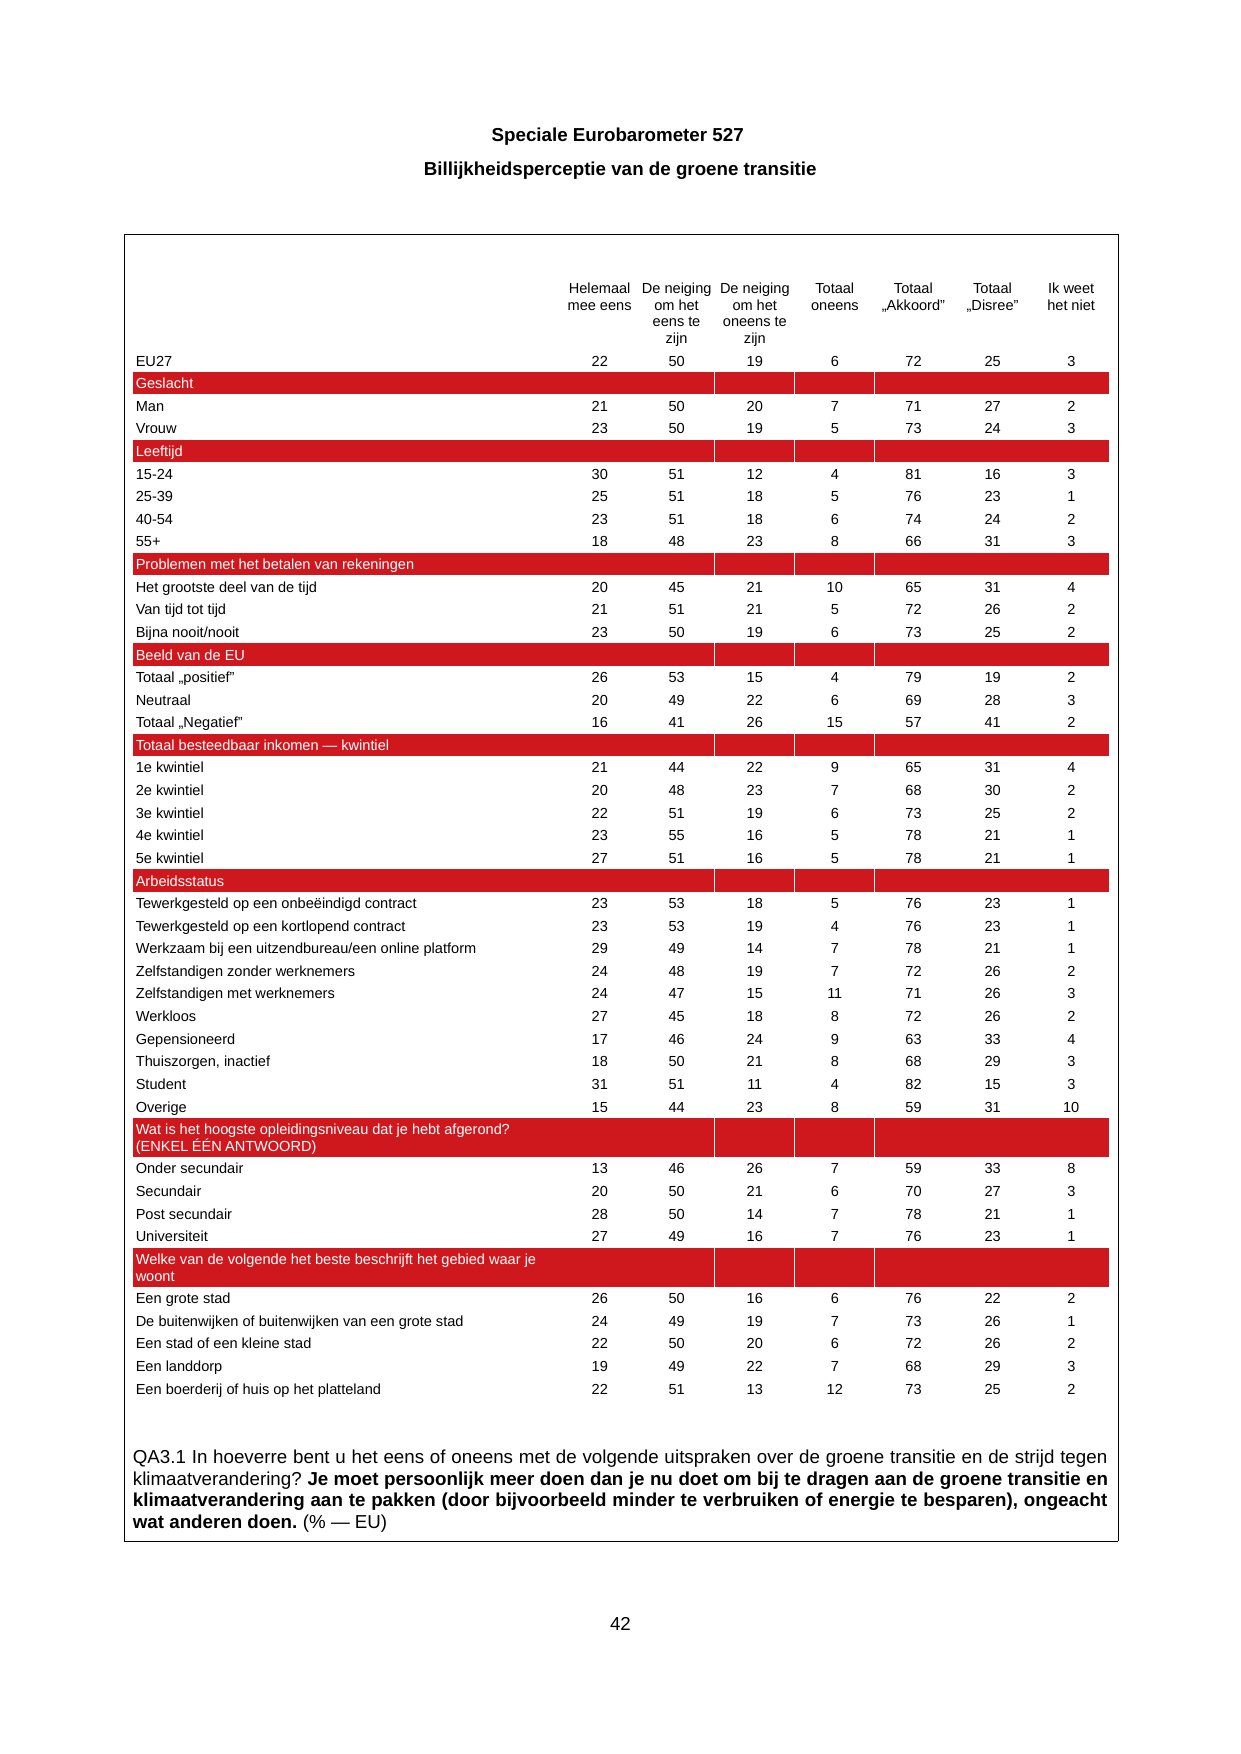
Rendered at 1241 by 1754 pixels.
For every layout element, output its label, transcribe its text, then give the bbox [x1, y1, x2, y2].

table_cell [561, 1248, 638, 1287]
table_cell 15 [952, 1073, 1033, 1095]
table_cell Het grootste deel van de tijd [133, 575, 561, 598]
table_cell 46 [638, 1028, 714, 1050]
table_cell 19 [715, 417, 794, 440]
table_cell 27 [952, 395, 1033, 417]
table_cell 2 [1033, 508, 1109, 530]
table_header Totaal oneens [795, 276, 874, 349]
table_cell 22 [952, 1287, 1033, 1310]
table_cell [561, 643, 638, 666]
table_cell 27 [561, 847, 638, 869]
table_cell 76 [875, 485, 952, 508]
table_cell 19 [715, 801, 794, 824]
table_cell 31 [561, 1073, 638, 1095]
table_cell 20 [561, 689, 638, 711]
table_cell Bijna nooit/nooit [133, 621, 561, 643]
table_cell [1033, 372, 1109, 394]
table_cell 27 [952, 1180, 1033, 1202]
table_cell 26 [952, 960, 1033, 982]
table_cell 50 [638, 621, 714, 643]
table_cell 5 [795, 892, 874, 914]
table_cell 46 [638, 1157, 714, 1180]
table_cell 22 [561, 349, 638, 372]
table_cell 7 [795, 1355, 874, 1377]
table_cell Secundair [133, 1180, 561, 1202]
table_cell Welke van de volgende het beste beschrijft het gebied waar je woont [133, 1248, 561, 1287]
table_cell 23 [561, 892, 638, 914]
table_cell 20 [561, 779, 638, 801]
table_cell 6 [795, 508, 874, 530]
table_cell 30 [561, 463, 638, 485]
table_cell 59 [875, 1157, 952, 1180]
table_cell 26 [715, 711, 794, 734]
table_cell 24 [952, 417, 1033, 440]
table_cell 26 [952, 982, 1033, 1005]
table_cell 49 [638, 1310, 714, 1332]
table_cell [952, 372, 1033, 394]
table_cell 25 [561, 485, 638, 508]
table_cell Wat is het hoogste opleidingsniveau dat je hebt afgerond? (ENKEL ÉÉN ANTWOORD) [133, 1118, 561, 1157]
table_cell 5 [795, 598, 874, 621]
table_cell 5 [795, 417, 874, 440]
table_cell [561, 440, 638, 462]
table_cell [638, 1248, 714, 1287]
table_cell 21 [715, 1050, 794, 1073]
table_cell 22 [715, 1355, 794, 1377]
table_cell 21 [952, 1203, 1033, 1225]
table_cell 49 [638, 689, 714, 711]
table_cell 51 [638, 801, 714, 824]
table_cell 41 [638, 711, 714, 734]
table_cell 4 [1033, 575, 1109, 598]
table_cell 1 [1033, 847, 1109, 869]
table_cell [1033, 553, 1109, 575]
table_cell 31 [952, 575, 1033, 598]
table_cell [795, 440, 874, 462]
table_cell 3 [1033, 530, 1109, 553]
table_cell [715, 734, 794, 756]
table_cell 51 [638, 485, 714, 508]
table_cell 22 [561, 1378, 638, 1400]
table_cell 21 [952, 937, 1033, 960]
table_cell 22 [715, 756, 794, 779]
table_cell 14 [715, 1203, 794, 1225]
table_cell Post secundair [133, 1203, 561, 1225]
table_cell 40-54 [133, 508, 561, 530]
table_cell 51 [638, 1073, 714, 1095]
table_cell [952, 734, 1033, 756]
table_cell 21 [561, 756, 638, 779]
table_cell Student [133, 1073, 561, 1095]
table_cell Universiteit [133, 1225, 561, 1248]
table_cell 26 [952, 1332, 1033, 1355]
table_cell 4e kwintiel [133, 824, 561, 847]
table_cell 65 [875, 756, 952, 779]
table_cell 18 [715, 892, 794, 914]
table_cell 8 [795, 530, 874, 553]
table_cell 1 [1033, 485, 1109, 508]
table_cell Een stad of een kleine stad [133, 1332, 561, 1355]
table_cell 3 [1033, 417, 1109, 440]
table_cell 23 [561, 621, 638, 643]
table_cell Werkloos [133, 1005, 561, 1027]
table_cell 17 [561, 1028, 638, 1050]
table_cell [795, 643, 874, 666]
table_cell 48 [638, 960, 714, 982]
table_cell 73 [875, 1378, 952, 1400]
table_cell 47 [638, 982, 714, 1005]
table_cell 72 [875, 598, 952, 621]
table_cell 76 [875, 892, 952, 914]
table_cell 19 [561, 1355, 638, 1377]
table_cell Neutraal [133, 689, 561, 711]
table_cell 73 [875, 621, 952, 643]
table_cell 66 [875, 530, 952, 553]
table_cell 57 [875, 711, 952, 734]
table_cell 7 [795, 779, 874, 801]
table_cell 2 [1033, 1378, 1109, 1400]
table_cell 23 [952, 1225, 1033, 1248]
table_cell 3 [1033, 1180, 1109, 1202]
table_cell 44 [638, 1095, 714, 1118]
table_cell De buitenwijken of buitenwijken van een grote stad [133, 1310, 561, 1332]
table_cell 6 [795, 801, 874, 824]
table_cell 18 [715, 485, 794, 508]
table_cell 16 [715, 1225, 794, 1248]
table_cell 41 [952, 711, 1033, 734]
table_cell Van tijd tot tijd [133, 598, 561, 621]
table_cell 53 [638, 915, 714, 937]
table_cell 6 [795, 621, 874, 643]
table_cell 29 [952, 1355, 1033, 1377]
table_cell 4 [1033, 756, 1109, 779]
table_cell Thuiszorgen, inactief [133, 1050, 561, 1073]
table_cell 29 [952, 1050, 1033, 1073]
table_cell 28 [952, 689, 1033, 711]
table_cell [875, 440, 952, 462]
table_cell 2 [1033, 1005, 1109, 1027]
table_cell 27 [561, 1225, 638, 1248]
table_cell 18 [715, 508, 794, 530]
table_cell [715, 440, 794, 462]
table_cell 2 [1033, 598, 1109, 621]
table_cell 15 [715, 666, 794, 688]
table_cell 3 [1033, 982, 1109, 1005]
table_cell Totaal „positief” [133, 666, 561, 688]
table_cell 21 [561, 395, 638, 417]
table_cell 26 [952, 598, 1033, 621]
table_cell 10 [795, 575, 874, 598]
table_cell 50 [638, 1287, 714, 1310]
table_cell [795, 372, 874, 394]
table_cell 5 [795, 847, 874, 869]
table_cell 1 [1033, 1203, 1109, 1225]
table_cell [795, 1118, 874, 1157]
table_cell 2 [1033, 1332, 1109, 1355]
table_cell 6 [795, 1287, 874, 1310]
table_cell 13 [715, 1378, 794, 1400]
table_cell 21 [715, 598, 794, 621]
table_cell 48 [638, 779, 714, 801]
table_cell 1 [1033, 1310, 1109, 1332]
table_cell 23 [561, 915, 638, 937]
table_cell 4 [795, 463, 874, 485]
table_cell 8 [1033, 1157, 1109, 1180]
table_cell 3 [1033, 1050, 1109, 1073]
table_cell [715, 1118, 794, 1157]
table_cell 3 [1033, 1073, 1109, 1095]
table_cell [1033, 869, 1109, 892]
table_cell Een landdorp [133, 1355, 561, 1377]
table_cell Overige [133, 1095, 561, 1118]
table_cell Leeftijd [133, 440, 561, 462]
table_cell 2e kwintiel [133, 779, 561, 801]
table_cell Beeld van de EU [133, 643, 561, 666]
table_cell 5 [795, 824, 874, 847]
table_cell [638, 734, 714, 756]
table_cell Tewerkgesteld op een onbeëindigd contract [133, 892, 561, 914]
table_cell 53 [638, 892, 714, 914]
table_cell 15-24 [133, 463, 561, 485]
table_cell [715, 643, 794, 666]
table_cell 78 [875, 847, 952, 869]
table_cell 4 [795, 666, 874, 688]
table_cell [875, 643, 952, 666]
table_cell [795, 734, 874, 756]
table_cell 6 [795, 1332, 874, 1355]
table_cell 1 [1033, 915, 1109, 937]
table_cell [875, 734, 952, 756]
table_cell 50 [638, 1332, 714, 1355]
table_cell 78 [875, 937, 952, 960]
table_cell 3 [1033, 463, 1109, 485]
table_cell 7 [795, 395, 874, 417]
table_cell 24 [561, 960, 638, 982]
table_cell 51 [638, 598, 714, 621]
table_cell [1033, 440, 1109, 462]
table_cell 55+ [133, 530, 561, 553]
table_cell 7 [795, 1310, 874, 1332]
table_header Totaal „Akkoord” [875, 276, 952, 349]
table_cell 23 [561, 508, 638, 530]
table_cell 22 [561, 1332, 638, 1355]
table_cell [875, 1248, 952, 1287]
table_cell Zelfstandigen zonder werknemers [133, 960, 561, 982]
table_cell [875, 372, 952, 394]
table_cell [638, 372, 714, 394]
table_cell [795, 1248, 874, 1287]
table_cell 18 [561, 530, 638, 553]
table_cell 50 [638, 1180, 714, 1202]
table_cell [952, 440, 1033, 462]
table_cell 20 [715, 1332, 794, 1355]
table_cell Een boerderij of huis op het platteland [133, 1378, 561, 1400]
table_cell 23 [715, 530, 794, 553]
table_header [133, 276, 561, 349]
table_cell 24 [561, 982, 638, 1005]
table_cell 19 [715, 1310, 794, 1332]
table_cell 51 [638, 463, 714, 485]
table_cell [1033, 643, 1109, 666]
table_cell 4 [1033, 1028, 1109, 1050]
table_cell 20 [561, 1180, 638, 1202]
table_cell 24 [952, 508, 1033, 530]
table_cell Werkzaam bij een uitzendbureau/een online platform [133, 937, 561, 960]
table_cell 16 [952, 463, 1033, 485]
table_cell 1 [1033, 824, 1109, 847]
table_cell 7 [795, 937, 874, 960]
table_cell 24 [715, 1028, 794, 1050]
table_header Totaal „Disree” [952, 276, 1033, 349]
table_cell 25-39 [133, 485, 561, 508]
table_cell 72 [875, 960, 952, 982]
table_cell 18 [561, 1050, 638, 1073]
table_cell 23 [715, 1095, 794, 1118]
table_cell 55 [638, 824, 714, 847]
table_cell [638, 869, 714, 892]
table_cell 21 [715, 575, 794, 598]
table_cell Vrouw [133, 417, 561, 440]
table_cell [1033, 734, 1109, 756]
table_cell [952, 869, 1033, 892]
table_cell 50 [638, 1203, 714, 1225]
table_cell 33 [952, 1028, 1033, 1050]
table_cell 63 [875, 1028, 952, 1050]
table_cell 76 [875, 1287, 952, 1310]
table_cell 11 [795, 982, 874, 1005]
table_cell 8 [795, 1095, 874, 1118]
table_cell 71 [875, 982, 952, 1005]
table_cell 1 [1033, 1225, 1109, 1248]
table_cell 16 [561, 711, 638, 734]
table_cell [1033, 1248, 1109, 1287]
table_cell [875, 1118, 952, 1157]
table_cell 29 [561, 937, 638, 960]
table_cell 8 [795, 1005, 874, 1027]
table_cell 26 [561, 666, 638, 688]
table_cell 53 [638, 666, 714, 688]
table_cell 6 [795, 349, 874, 372]
table_cell 68 [875, 779, 952, 801]
table_cell Gepensioneerd [133, 1028, 561, 1050]
table_cell 51 [638, 1378, 714, 1400]
table_cell 7 [795, 1203, 874, 1225]
table_cell [561, 869, 638, 892]
table_cell 28 [561, 1203, 638, 1225]
table_cell Totaal „Negatief” [133, 711, 561, 734]
text QA3.1 In hoeverre bent u het eens of oneens met de volgende uitspraken over de groene transitie en de strijd tegen klimaatverandering? Je moet persoonlijk meer doen dan je nu doet om bij te dragen aan de groene transitie en klimaatverandering aan te pakken (door bijvoorbeeld minder te verbruiken of energie te besparen), ongeacht wat anderen doen. (% — EU) [133, 1446, 1109, 1532]
table_cell 51 [638, 508, 714, 530]
table_header De neiging om het eens te zijn [638, 276, 714, 349]
table_cell 31 [952, 530, 1033, 553]
table_cell [952, 553, 1033, 575]
table_cell 68 [875, 1355, 952, 1377]
table_cell Totaal besteedbaar inkomen — kwintiel [133, 734, 561, 756]
table_cell 70 [875, 1180, 952, 1202]
table_cell 50 [638, 417, 714, 440]
table_cell [561, 734, 638, 756]
table_cell 21 [715, 1180, 794, 1202]
table_cell 78 [875, 824, 952, 847]
table_cell [638, 553, 714, 575]
table_cell 73 [875, 1310, 952, 1332]
table_cell [715, 869, 794, 892]
table_cell EU27 [133, 349, 561, 372]
table_cell 73 [875, 417, 952, 440]
table_cell 23 [715, 779, 794, 801]
table_cell 19 [715, 349, 794, 372]
table_cell Tewerkgesteld op een kortlopend contract [133, 915, 561, 937]
table_cell 16 [715, 1287, 794, 1310]
table_cell [715, 1248, 794, 1287]
table_cell 3 [1033, 689, 1109, 711]
table_cell 65 [875, 575, 952, 598]
table_cell [1033, 1118, 1109, 1157]
table_cell 11 [715, 1073, 794, 1095]
table_cell 25 [952, 1378, 1033, 1400]
table_cell 20 [715, 395, 794, 417]
table_cell [561, 1118, 638, 1157]
table_cell Geslacht [133, 372, 561, 394]
table_cell [952, 643, 1033, 666]
table_cell 50 [638, 349, 714, 372]
table_cell 44 [638, 756, 714, 779]
table_cell 45 [638, 575, 714, 598]
table_cell 23 [561, 417, 638, 440]
table_cell [638, 440, 714, 462]
table_cell 79 [875, 666, 952, 688]
table_cell 15 [715, 982, 794, 1005]
table_cell 3e kwintiel [133, 801, 561, 824]
table_cell 15 [795, 711, 874, 734]
table_cell 72 [875, 1332, 952, 1355]
table_cell 7 [795, 960, 874, 982]
table_cell 22 [561, 801, 638, 824]
table_cell [952, 1118, 1033, 1157]
table_header Ik weet het niet [1033, 276, 1109, 349]
table_cell 3 [1033, 349, 1109, 372]
table_cell 72 [875, 349, 952, 372]
table_cell 51 [638, 847, 714, 869]
table_cell [715, 553, 794, 575]
table_cell 72 [875, 1005, 952, 1027]
table_cell 23 [952, 485, 1033, 508]
table_cell 76 [875, 1225, 952, 1248]
table_cell [561, 372, 638, 394]
table_cell 13 [561, 1157, 638, 1180]
table_cell 81 [875, 463, 952, 485]
table_cell [638, 643, 714, 666]
table_cell 12 [715, 463, 794, 485]
table_cell 82 [875, 1073, 952, 1095]
table_cell 2 [1033, 960, 1109, 982]
table_cell 7 [795, 1157, 874, 1180]
table_cell 25 [952, 621, 1033, 643]
table_cell 2 [1033, 779, 1109, 801]
table_header De neiging om het oneens te zijn [715, 276, 794, 349]
table_cell 12 [795, 1378, 874, 1400]
table_cell [875, 553, 952, 575]
table_cell 74 [875, 508, 952, 530]
table_cell 48 [638, 530, 714, 553]
table_cell Onder secundair [133, 1157, 561, 1180]
table_cell 2 [1033, 711, 1109, 734]
table_cell 76 [875, 915, 952, 937]
table_cell Een grote stad [133, 1287, 561, 1310]
table_cell 23 [952, 915, 1033, 937]
table_cell 1e kwintiel [133, 756, 561, 779]
table_cell 49 [638, 937, 714, 960]
table_cell 31 [952, 1095, 1033, 1118]
table_cell 2 [1033, 666, 1109, 688]
table_cell [795, 553, 874, 575]
table_cell 31 [952, 756, 1033, 779]
table_cell 19 [715, 915, 794, 937]
table_cell 50 [638, 395, 714, 417]
table_cell 59 [875, 1095, 952, 1118]
table_cell 2 [1033, 395, 1109, 417]
table_cell [795, 869, 874, 892]
table_cell 24 [561, 1310, 638, 1332]
table_cell 19 [715, 960, 794, 982]
table_cell 15 [561, 1095, 638, 1118]
table_cell [638, 1118, 714, 1157]
table_cell 10 [1033, 1095, 1109, 1118]
table_cell 6 [795, 1180, 874, 1202]
table_cell 71 [875, 395, 952, 417]
table_cell 73 [875, 801, 952, 824]
table_cell 78 [875, 1203, 952, 1225]
table_cell [952, 1248, 1033, 1287]
table_cell 7 [795, 1225, 874, 1248]
table_cell 49 [638, 1225, 714, 1248]
table_cell 2 [1033, 621, 1109, 643]
table_cell [715, 372, 794, 394]
table_cell [875, 869, 952, 892]
table_cell 33 [952, 1157, 1033, 1180]
table_header Helemaal mee eens [561, 276, 638, 349]
table_cell 25 [952, 801, 1033, 824]
table_cell 3 [1033, 1355, 1109, 1377]
table_cell 14 [715, 937, 794, 960]
table_cell 2 [1033, 801, 1109, 824]
table_cell 45 [638, 1005, 714, 1027]
table_cell 19 [715, 621, 794, 643]
table_cell 1 [1033, 892, 1109, 914]
table_cell 26 [715, 1157, 794, 1180]
table_cell 49 [638, 1355, 714, 1377]
table_cell Zelfstandigen met werknemers [133, 982, 561, 1005]
table_cell 5e kwintiel [133, 847, 561, 869]
table_cell 4 [795, 915, 874, 937]
table_cell 16 [715, 824, 794, 847]
table_cell 9 [795, 756, 874, 779]
table_cell 26 [952, 1310, 1033, 1332]
table_cell 16 [715, 847, 794, 869]
table_cell 26 [561, 1287, 638, 1310]
table_cell 21 [952, 847, 1033, 869]
table_cell 25 [952, 349, 1033, 372]
table_cell 4 [795, 1073, 874, 1095]
table_cell 19 [952, 666, 1033, 688]
table_cell 21 [952, 824, 1033, 847]
table_cell 5 [795, 485, 874, 508]
table_cell 30 [952, 779, 1033, 801]
table_cell 21 [561, 598, 638, 621]
table_cell 20 [561, 575, 638, 598]
table_cell 8 [795, 1050, 874, 1073]
table_cell 69 [875, 689, 952, 711]
table_cell 6 [795, 689, 874, 711]
table_cell 26 [952, 1005, 1033, 1027]
table_cell Man [133, 395, 561, 417]
table_cell 27 [561, 1005, 638, 1027]
table_cell 1 [1033, 937, 1109, 960]
table_cell 23 [952, 892, 1033, 914]
table_cell 68 [875, 1050, 952, 1073]
table_cell 18 [715, 1005, 794, 1027]
table_cell [561, 553, 638, 575]
table_cell Arbeidsstatus [133, 869, 561, 892]
table_cell 23 [561, 824, 638, 847]
table_cell 22 [715, 689, 794, 711]
table_cell 2 [1033, 1287, 1109, 1310]
table_cell 9 [795, 1028, 874, 1050]
table_cell Problemen met het betalen van rekeningen [133, 553, 561, 575]
table_cell 50 [638, 1050, 714, 1073]
